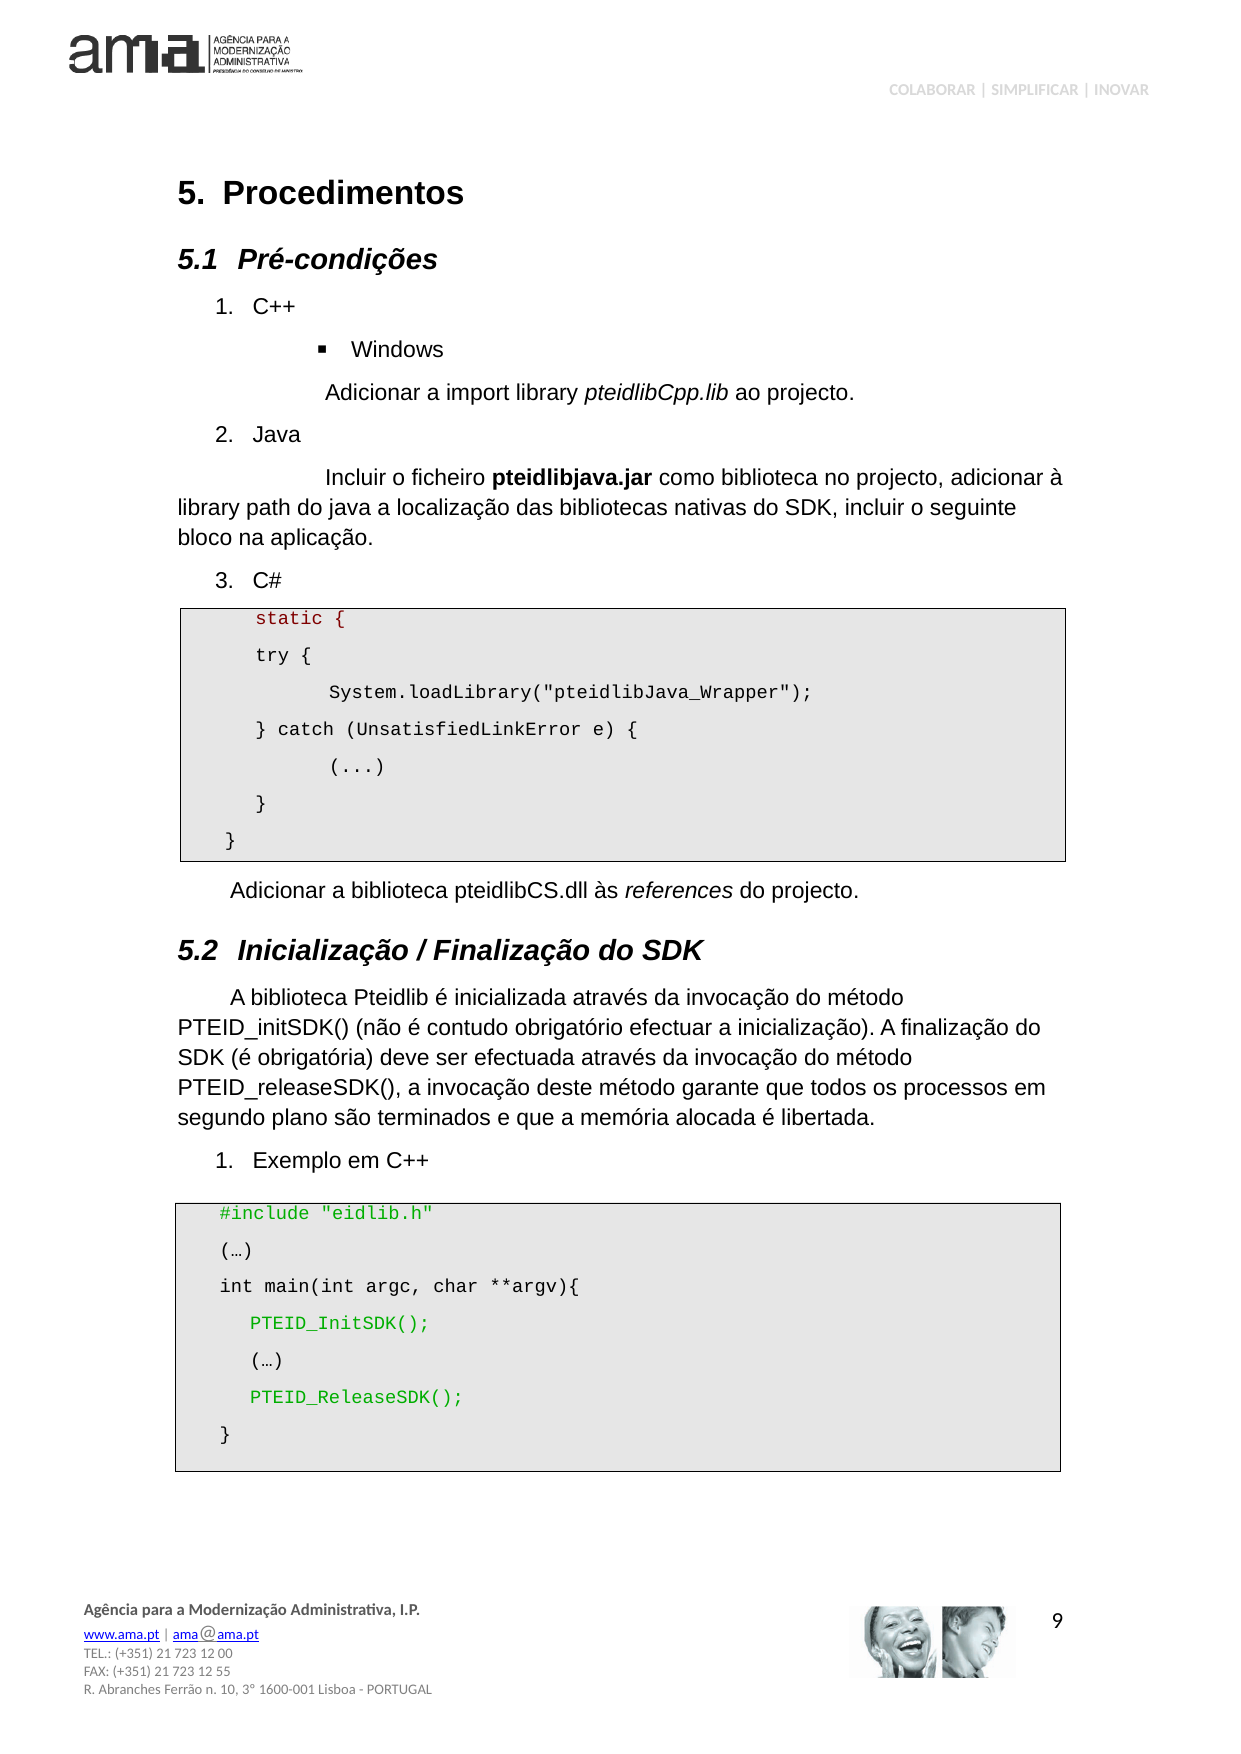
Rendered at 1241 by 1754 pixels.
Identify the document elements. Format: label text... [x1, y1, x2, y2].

text } [181, 793, 1065, 815]
list } [176, 1425, 1060, 1446]
subtitle Pré-condições [177, 242, 1063, 276]
text Incluir o ficheiro pteidlibjava.jar como biblioteca no projecto, adicionar à library path do java a localização das bibliotecas nativas do SDK, incluir o seguinte bloco na aplicação. [177, 464, 1063, 551]
text Adicionar a import library pteidlibCpp.lib ao projecto. [177, 378, 1063, 405]
list int main(int argc, char **argv){ [176, 1277, 1060, 1298]
list Exemplo em C++ [215, 1147, 1063, 1173]
list (…) [176, 1351, 1060, 1372]
picture [849, 1606, 1017, 1678]
list Java [215, 421, 1063, 447]
list #include "eidlib.h" [176, 1204, 1060, 1225]
list PTEID_InitSDK(); [176, 1314, 1060, 1335]
list PTEID_ReleaseSDK(); [176, 1388, 1060, 1409]
text Adicionar a biblioteca pteidlibCS.dll às references do projecto. [177, 610, 1063, 904]
text } catch (UnsatisfiedLinkError e) { [181, 720, 1065, 741]
text A biblioteca Pteidlib é inicializada através da invocação do método PTEID_initSDK() (não é contudo obrigatório efectuar a inicialização). A finalização do SDK (é obrigatória) deve ser efectuada através da invocação do método PTEID_releaseSDK(), a invocação deste método garante que todos os processos em segundo plano são terminados e que a memória alocada é libertada. [177, 983, 1063, 1131]
subtitle Procedimentos [177, 173, 1063, 211]
list C++ [215, 293, 1063, 319]
picture [69, 35, 303, 73]
text (...) [181, 757, 1065, 778]
list (…) [176, 1240, 1060, 1262]
text static { [181, 609, 1065, 630]
list Windows [313, 336, 1063, 362]
list C# [215, 567, 1063, 593]
text } [181, 830, 1065, 852]
text try { [181, 646, 1065, 667]
subtitle Inicialização / Finalização do SDK [177, 932, 1063, 966]
text System.loadLibrary("pteidlibJava_Wrapper"); [181, 683, 1065, 704]
